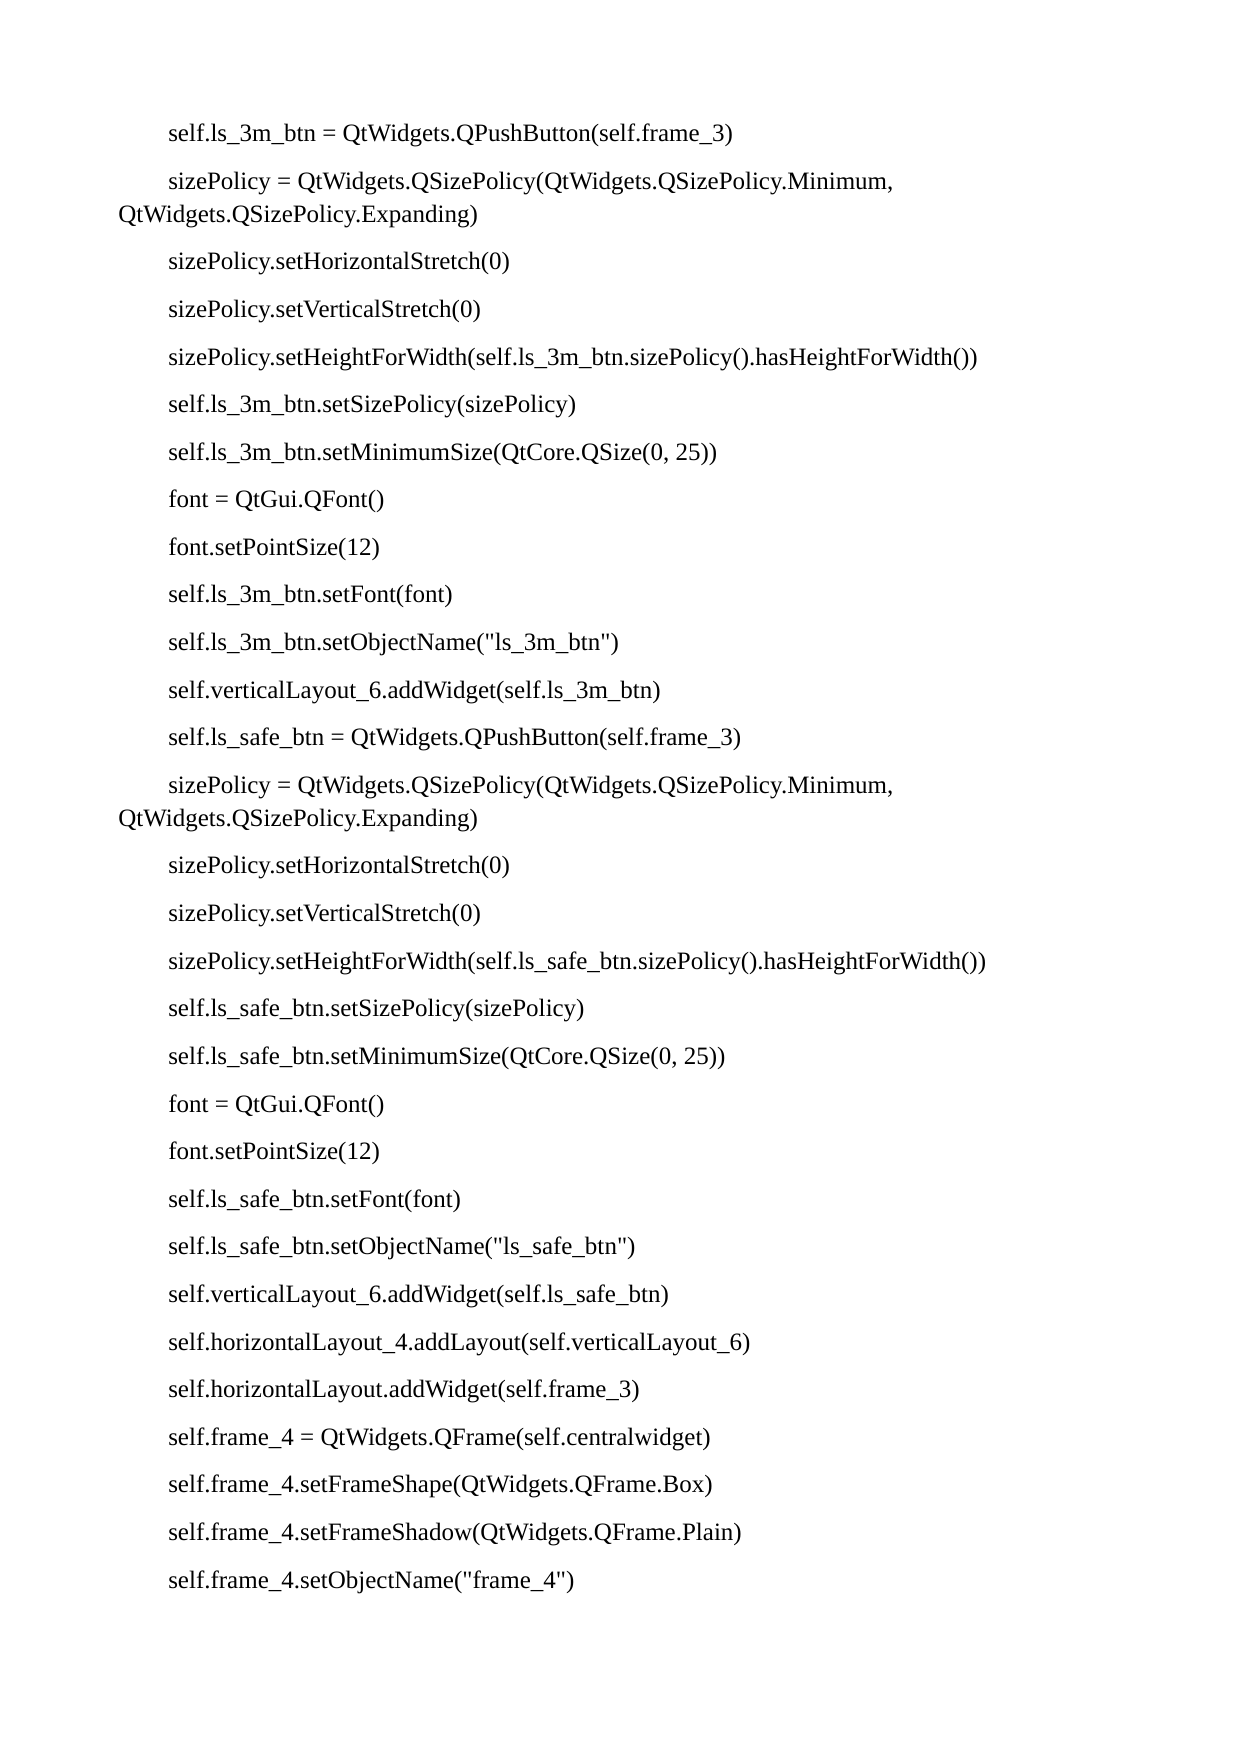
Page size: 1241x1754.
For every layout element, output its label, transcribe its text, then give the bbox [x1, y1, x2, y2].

text self.ls_safe_btn.setSizePolicy(sizePolicy) [118, 993, 1122, 1022]
text font = QtGui.QFont() [118, 1089, 1122, 1117]
text font.setPointSize(12) [118, 1136, 1122, 1165]
text self.frame_4.setFrameShadow(QtWidgets.QFrame.Plain) [118, 1517, 1122, 1546]
text self.ls_3m_btn = QtWidgets.QPushButton(self.frame_3) [118, 118, 1122, 147]
text self.ls_3m_btn.setMinimumSize(QtCore.QSize(0, 25)) [118, 437, 1122, 466]
text sizePolicy.setHorizontalStretch(0) [118, 851, 1122, 879]
text self.ls_safe_btn.setFont(font) [118, 1184, 1122, 1213]
text self.frame_4.setFrameShape(QtWidgets.QFrame.Box) [118, 1469, 1122, 1498]
text sizePolicy = QtWidgets.QSizePolicy(QtWidgets.QSizePolicy.Minimum, QtWidgets.QSizePolicy.Expanding) [118, 166, 1122, 227]
text self.verticalLayout_6.addWidget(self.ls_3m_btn) [118, 675, 1122, 703]
text self.ls_safe_btn = QtWidgets.QPushButton(self.frame_3) [118, 722, 1122, 751]
text self.verticalLayout_6.addWidget(self.ls_safe_btn) [118, 1279, 1122, 1308]
text sizePolicy.setHeightForWidth(self.ls_safe_btn.sizePolicy().hasHeightForWidth()) [118, 946, 1122, 974]
text font = QtGui.QFont() [118, 484, 1122, 513]
text self.frame_4.setObjectName("frame_4") [118, 1565, 1122, 1593]
text sizePolicy.setVerticalStretch(0) [118, 294, 1122, 323]
text self.ls_safe_btn.setMinimumSize(QtCore.QSize(0, 25)) [118, 1041, 1122, 1070]
text self.ls_3m_btn.setSizePolicy(sizePolicy) [118, 389, 1122, 418]
text sizePolicy.setHeightForWidth(self.ls_3m_btn.sizePolicy().hasHeightForWidth()) [118, 342, 1122, 370]
text self.ls_3m_btn.setObjectName("ls_3m_btn") [118, 627, 1122, 656]
text sizePolicy = QtWidgets.QSizePolicy(QtWidgets.QSizePolicy.Minimum, QtWidgets.QSizePolicy.Expanding) [118, 770, 1122, 832]
text sizePolicy.setVerticalStretch(0) [118, 898, 1122, 927]
text self.ls_3m_btn.setFont(font) [118, 579, 1122, 608]
text sizePolicy.setHorizontalStretch(0) [118, 246, 1122, 275]
text font.setPointSize(12) [118, 532, 1122, 561]
text self.horizontalLayout.addWidget(self.frame_3) [118, 1374, 1122, 1403]
text self.frame_4 = QtWidgets.QFrame(self.centralwidget) [118, 1422, 1122, 1451]
text self.horizontalLayout_4.addLayout(self.verticalLayout_6) [118, 1327, 1122, 1355]
text self.ls_safe_btn.setObjectName("ls_safe_btn") [118, 1231, 1122, 1260]
